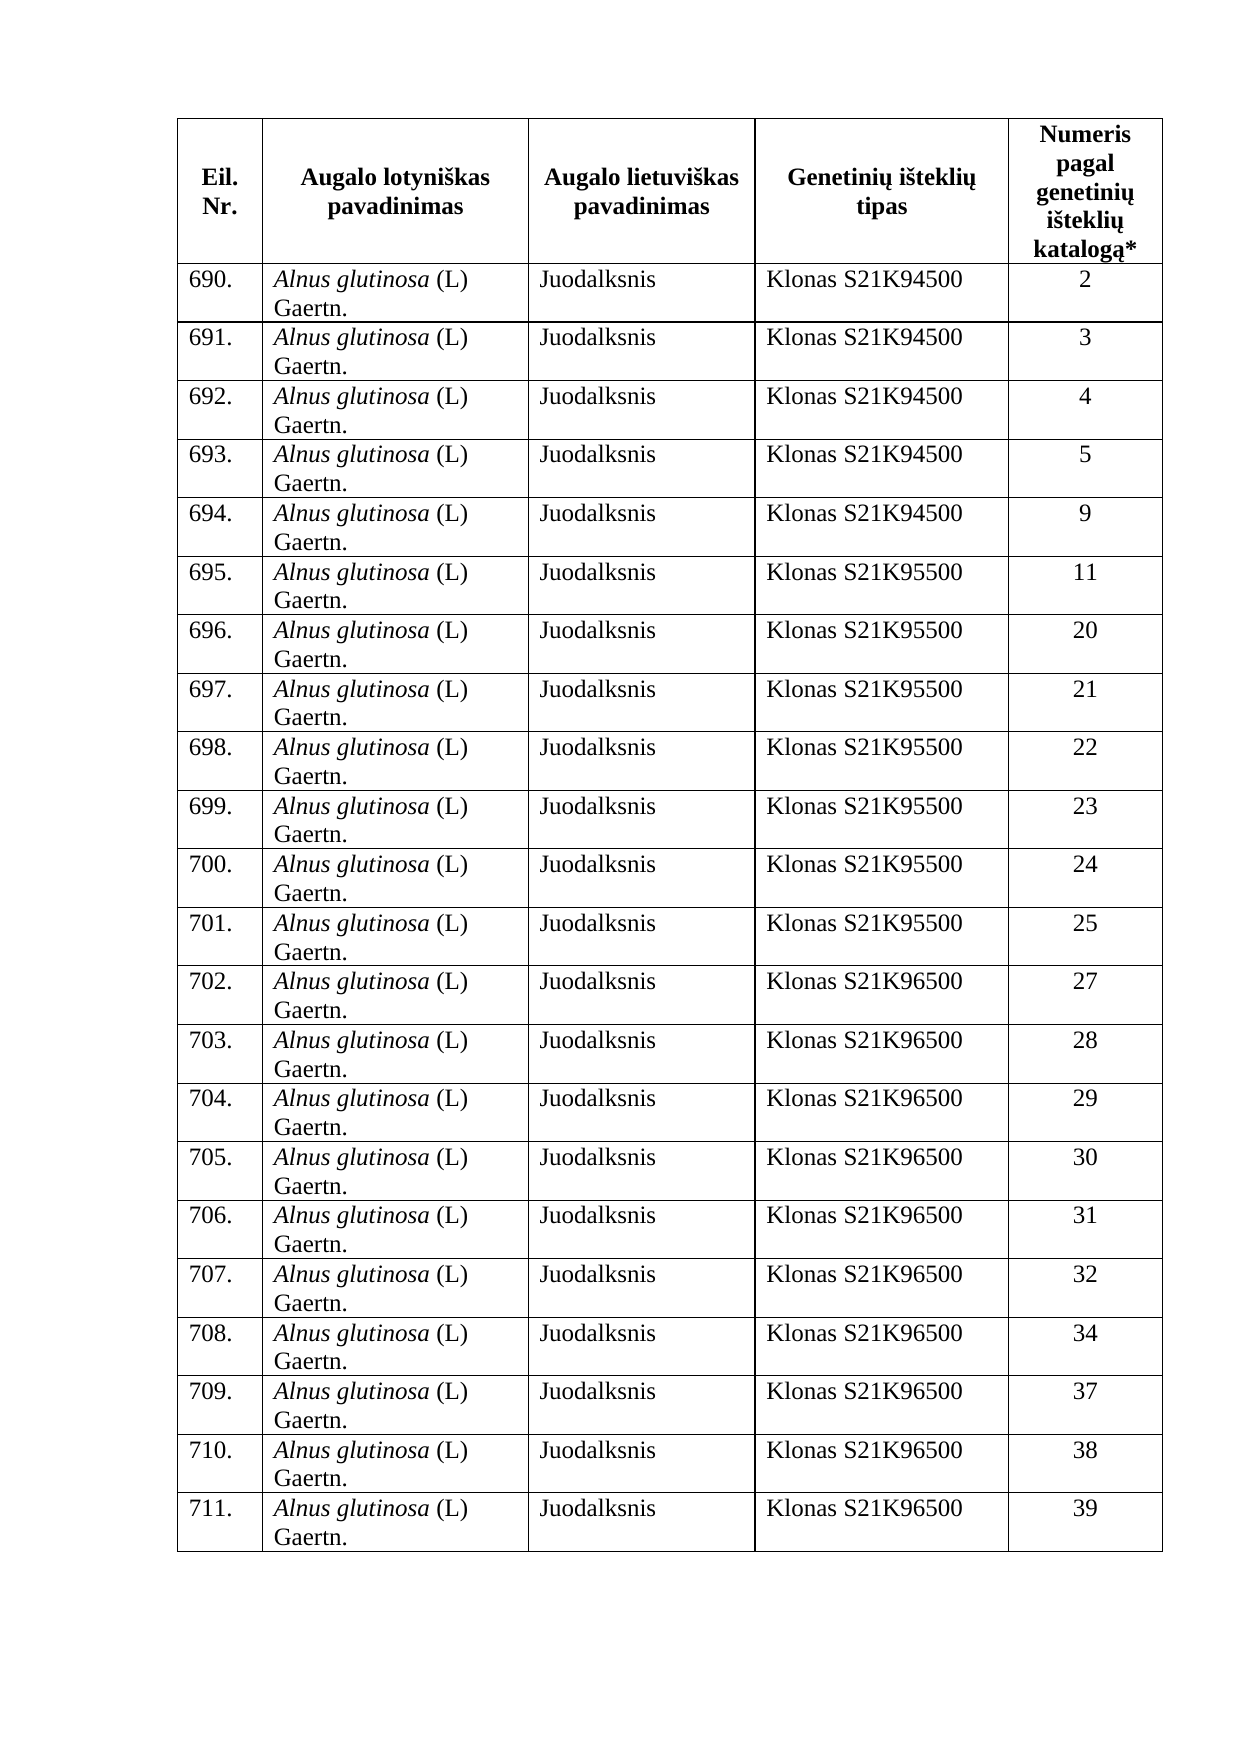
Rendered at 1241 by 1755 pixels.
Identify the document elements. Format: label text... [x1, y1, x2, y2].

table_cell Alnus glutinosa (L) Gaertn. [263, 791, 528, 848]
table_cell 30 [1009, 1142, 1162, 1199]
table_cell Juodalksnis [529, 557, 754, 614]
table_cell Alnus glutinosa (L) Gaertn. [263, 849, 528, 907]
table_cell 2 [1009, 264, 1162, 321]
table_cell Juodalksnis [529, 966, 754, 1024]
table_cell Alnus glutinosa (L) Gaertn. [263, 381, 528, 438]
table_cell Juodalksnis [529, 1025, 754, 1082]
table_cell 691. [178, 323, 262, 380]
table_cell 693. [178, 440, 262, 497]
table_cell Alnus glutinosa (L) Gaertn. [263, 498, 528, 556]
table_cell Klonas S21K96500 [756, 1142, 1008, 1199]
table_header Numeris pagal genetinių išteklių katalogą* [1009, 119, 1162, 263]
table_cell Juodalksnis [529, 908, 754, 965]
table_cell Klonas S21K95500 [756, 674, 1008, 731]
table_cell Alnus glutinosa (L) Gaertn. [263, 1201, 528, 1258]
table_cell 39 [1009, 1493, 1162, 1551]
table_cell 702. [178, 966, 262, 1024]
table_cell Klonas S21K96500 [756, 1259, 1008, 1317]
table_cell Juodalksnis [529, 1493, 754, 1551]
table_cell Alnus glutinosa (L) Gaertn. [263, 1376, 528, 1434]
table_cell Juodalksnis [529, 1376, 754, 1434]
table_cell 21 [1009, 674, 1162, 731]
table_cell 703. [178, 1025, 262, 1082]
table_cell 710. [178, 1435, 262, 1492]
table_cell 34 [1009, 1318, 1162, 1375]
table_cell Alnus glutinosa (L) Gaertn. [263, 1493, 528, 1551]
table_cell Alnus glutinosa (L) Gaertn. [263, 1318, 528, 1375]
table_cell 28 [1009, 1025, 1162, 1082]
table_cell Juodalksnis [529, 1318, 754, 1375]
table_cell Klonas S21K94500 [756, 381, 1008, 438]
table_cell Klonas S21K94500 [756, 264, 1008, 321]
table_cell 706. [178, 1201, 262, 1258]
table_cell 708. [178, 1318, 262, 1375]
table_cell Juodalksnis [529, 440, 754, 497]
table_cell Klonas S21K96500 [756, 1493, 1008, 1551]
table_cell Alnus glutinosa (L) Gaertn. [263, 1435, 528, 1492]
table_cell 23 [1009, 791, 1162, 848]
table_cell 31 [1009, 1201, 1162, 1258]
table_cell 5 [1009, 440, 1162, 497]
table_cell 32 [1009, 1259, 1162, 1317]
table_cell Alnus glutinosa (L) Gaertn. [263, 966, 528, 1024]
table_header Augalo lotyniškas pavadinimas [263, 119, 528, 263]
table_cell 20 [1009, 615, 1162, 673]
table_cell Alnus glutinosa (L) Gaertn. [263, 440, 528, 497]
table_cell 25 [1009, 908, 1162, 965]
table_cell Alnus glutinosa (L) Gaertn. [263, 732, 528, 790]
table_cell 29 [1009, 1084, 1162, 1141]
table_cell Juodalksnis [529, 732, 754, 790]
table_cell Klonas S21K95500 [756, 732, 1008, 790]
table_cell 690. [178, 264, 262, 321]
table_cell 699. [178, 791, 262, 848]
table_cell Alnus glutinosa (L) Gaertn. [263, 615, 528, 673]
table_cell Klonas S21K96500 [756, 1025, 1008, 1082]
table_cell Juodalksnis [529, 1435, 754, 1492]
table_cell Juodalksnis [529, 1142, 754, 1199]
table_cell Klonas S21K95500 [756, 615, 1008, 673]
table_cell 700. [178, 849, 262, 907]
table_cell Alnus glutinosa (L) Gaertn. [263, 1025, 528, 1082]
table_cell Klonas S21K95500 [756, 791, 1008, 848]
table_cell 707. [178, 1259, 262, 1317]
table_cell Alnus glutinosa (L) Gaertn. [263, 323, 528, 380]
table_cell Juodalksnis [529, 615, 754, 673]
table_cell Klonas S21K95500 [756, 849, 1008, 907]
table_cell 22 [1009, 732, 1162, 790]
table_cell 11 [1009, 557, 1162, 614]
table_cell 711. [178, 1493, 262, 1551]
table_cell Juodalksnis [529, 791, 754, 848]
table_cell 27 [1009, 966, 1162, 1024]
table_cell 709. [178, 1376, 262, 1434]
table_cell Alnus glutinosa (L) Gaertn. [263, 908, 528, 965]
table_cell 705. [178, 1142, 262, 1199]
table_cell Klonas S21K96500 [756, 1376, 1008, 1434]
table_cell Klonas S21K94500 [756, 323, 1008, 380]
table_cell Klonas S21K96500 [756, 1084, 1008, 1141]
table_cell Alnus glutinosa (L) Gaertn. [263, 264, 528, 321]
table_cell 9 [1009, 498, 1162, 556]
table_cell Klonas S21K96500 [756, 1201, 1008, 1258]
table_header Eil. Nr. [178, 119, 262, 263]
table_cell 4 [1009, 381, 1162, 438]
table_cell Alnus glutinosa (L) Gaertn. [263, 557, 528, 614]
table_cell Klonas S21K95500 [756, 908, 1008, 965]
table_cell Klonas S21K94500 [756, 498, 1008, 556]
table_cell Juodalksnis [529, 1084, 754, 1141]
table_cell 696. [178, 615, 262, 673]
table_cell 37 [1009, 1376, 1162, 1434]
table_cell Juodalksnis [529, 323, 754, 380]
table_cell 24 [1009, 849, 1162, 907]
table_cell Juodalksnis [529, 674, 754, 731]
table_cell 3 [1009, 323, 1162, 380]
table_cell Juodalksnis [529, 849, 754, 907]
table_cell 38 [1009, 1435, 1162, 1492]
table_cell Klonas S21K96500 [756, 1318, 1008, 1375]
table_cell Juodalksnis [529, 381, 754, 438]
table_cell Klonas S21K96500 [756, 966, 1008, 1024]
table_cell Alnus glutinosa (L) Gaertn. [263, 1259, 528, 1317]
table_cell 704. [178, 1084, 262, 1141]
table_cell Klonas S21K96500 [756, 1435, 1008, 1492]
table_cell Alnus glutinosa (L) Gaertn. [263, 1084, 528, 1141]
table_cell Klonas S21K95500 [756, 557, 1008, 614]
table_cell Alnus glutinosa (L) Gaertn. [263, 1142, 528, 1199]
table_cell 692. [178, 381, 262, 438]
table_cell Juodalksnis [529, 264, 754, 321]
table_cell Alnus glutinosa (L) Gaertn. [263, 674, 528, 731]
table_cell Juodalksnis [529, 498, 754, 556]
table_cell 694. [178, 498, 262, 556]
table_cell Juodalksnis [529, 1201, 754, 1258]
table_header Genetinių išteklių tipas [756, 119, 1008, 263]
table_cell 698. [178, 732, 262, 790]
table_cell 695. [178, 557, 262, 614]
table_cell 697. [178, 674, 262, 731]
table_header Augalo lietuviškas pavadinimas [529, 119, 754, 263]
table_cell 701. [178, 908, 262, 965]
table_cell Juodalksnis [529, 1259, 754, 1317]
table_cell Klonas S21K94500 [756, 440, 1008, 497]
